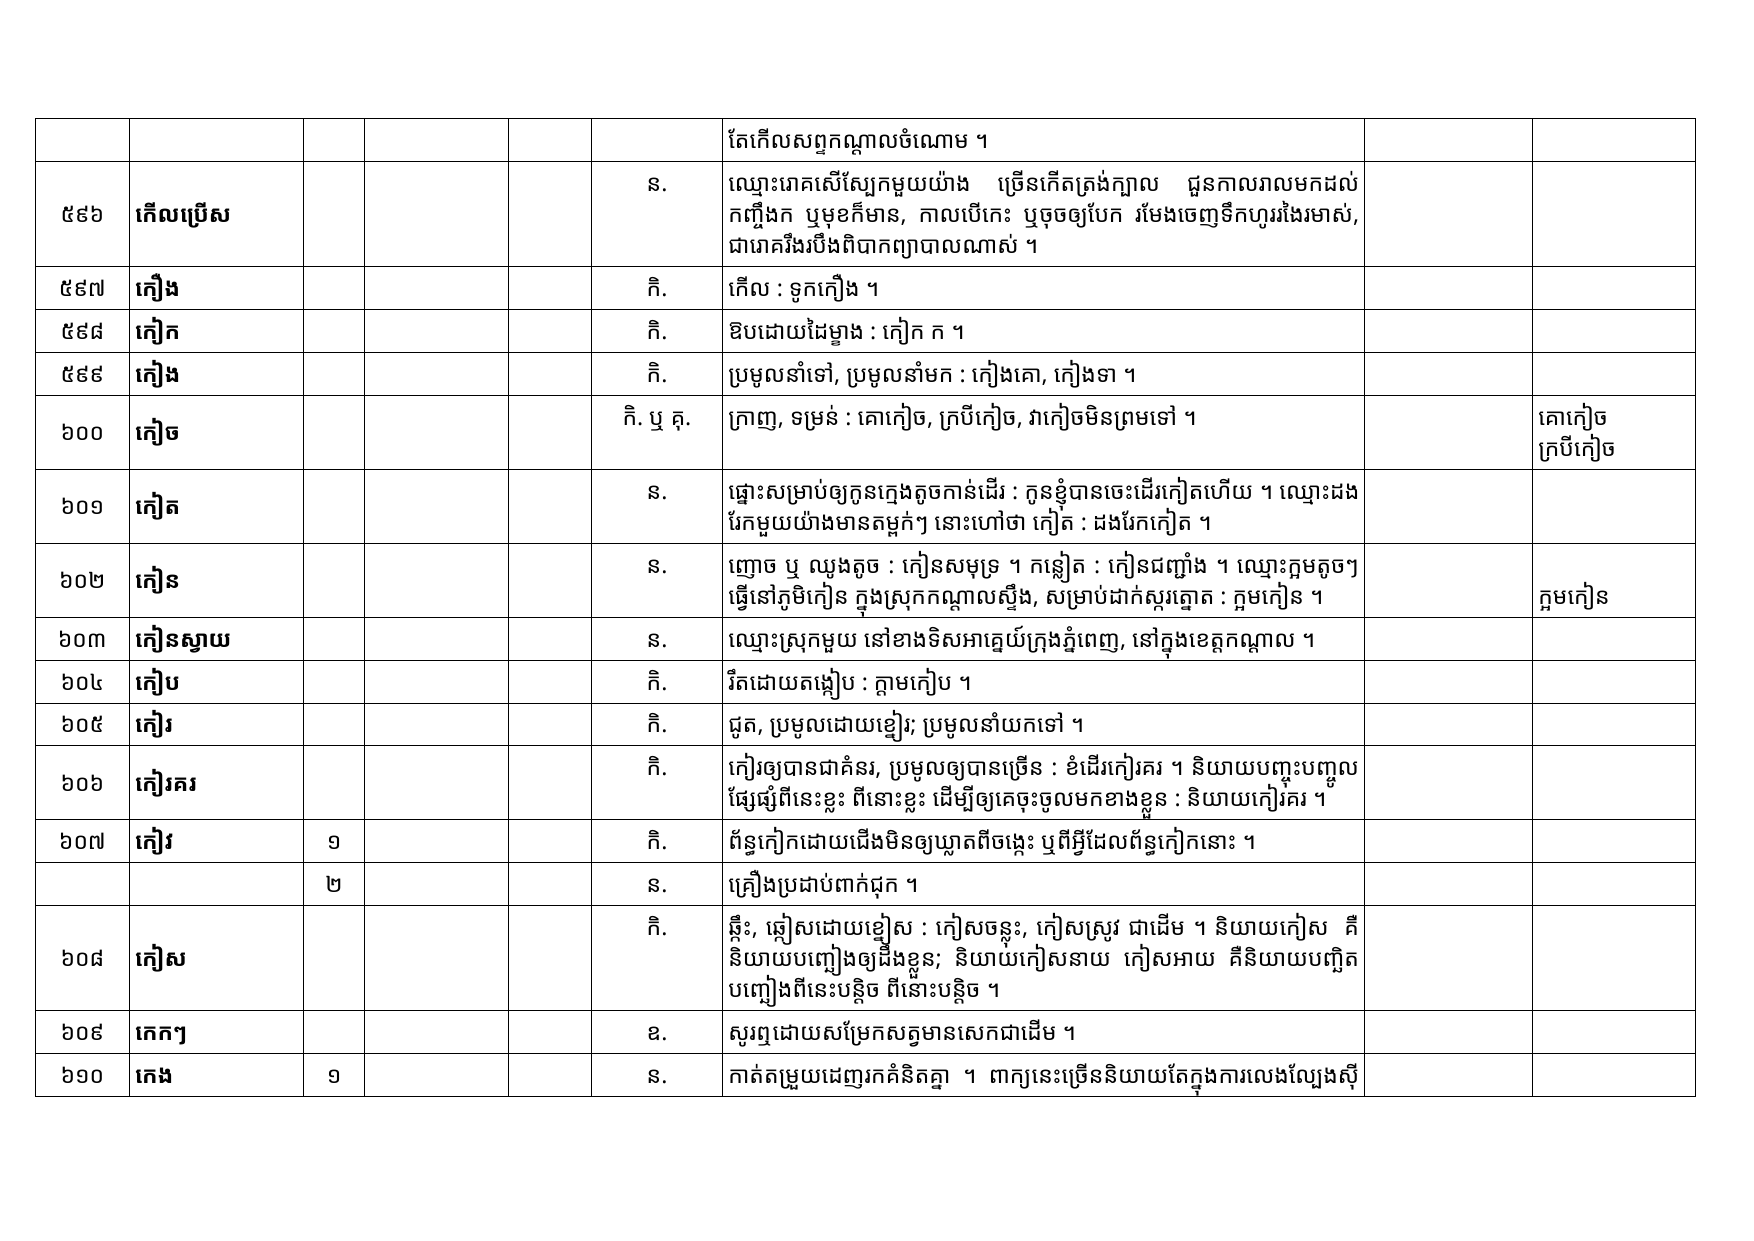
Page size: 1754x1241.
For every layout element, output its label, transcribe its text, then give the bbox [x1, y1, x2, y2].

table_cell ឧ. [592, 1011, 722, 1053]
table_cell កឿង [130, 267, 303, 309]
table_cell ន. [592, 618, 722, 660]
table_cell ឈ្មោះ​រោគ​សើ​ស្បែក​មួយ​យ៉ាង ច្រើន​កើត​ត្រង់​ក្បាល ជួន​កាល​រាល​មក​ដល់​កញ្ចឹង​ក ឬ​មុខ​ក៏​មាន, កាល​បើ​កេះ ឬ​ចុច​ឲ្យ​បែក រមែង​ចេញ​ទឹក​ហូរ​រងៃ​រមាស់, ជា​រោគ​រឹង​របឹង​ពិបាក​ព្យាបាល​ណាស់ ។ [723, 162, 1364, 266]
table_cell [1533, 746, 1695, 819]
table_cell កេង [130, 1054, 303, 1096]
table_cell ញោច ឬ ឈូង​តូច : កៀន​សមុទ្រ ។ កន្លៀត : កៀន​ជញ្ជាំង ។ ឈ្មោះ​ក្អម​តូច​ៗ ធ្វើ​នៅ​ភូមិ​កៀន ក្នុង​ស្រុក​កណ្ដាល​ស្ទឹង, សម្រាប់​ដាក់​ស្ករ​ត្នោត : ក្អម​កៀន ។ [723, 544, 1364, 617]
table_cell [1533, 661, 1695, 702]
table_cell [304, 906, 364, 1010]
table_cell ៦០៤ [36, 661, 129, 702]
table_cell ១ [304, 820, 364, 862]
table_cell [1533, 119, 1695, 161]
table_cell [509, 704, 591, 745]
table_cell គោ​កៀច ក្របី​កៀច [1533, 396, 1695, 469]
table_cell ៥៩៧ [36, 267, 129, 309]
table_cell [1533, 820, 1695, 862]
table_cell ៦០៥ [36, 704, 129, 745]
table_cell [509, 267, 591, 309]
table_cell ៥៩៦ [36, 162, 129, 266]
table_cell [1533, 906, 1695, 1010]
table_cell [365, 119, 508, 161]
table_cell កៀង [130, 353, 303, 395]
table_cell [509, 618, 591, 660]
table_cell [365, 618, 508, 660]
table_cell [304, 544, 364, 617]
table_cell ឆ្កឹះ, ឆ្កៀស​ដោយ​ខ្នៀស : កៀស​ចន្លុះ, កៀស​ស្រូវ ជាដើម ។ និយាយ​កៀស គឺ​និយាយ​បញ្ឆៀង​ឲ្យ​ដឹង​ខ្លួន; និយាយ​កៀស​នាយ កៀស​អាយ គឺ​និយាយ​បញ្ឆិត​បញ្ឆៀង​ពី​នេះ​បន្តិច ពី​នោះ​បន្តិច ។ [723, 906, 1364, 1010]
table_cell [509, 746, 591, 819]
table_cell សូរ​ឮ​ដោយ​សម្រែក​សត្វ​មាន​សេក​ជាដើម ។ [723, 1011, 1364, 1053]
table_cell កើល : ទូក​កឿង ។ [723, 267, 1364, 309]
table_cell [509, 906, 591, 1010]
table_cell [1533, 618, 1695, 660]
table_cell ជូត, ប្រមូល​ដោយ​ខ្នៀរ; ប្រមូល​នាំ​យក​ទៅ ។ [723, 704, 1364, 745]
table_cell [304, 746, 364, 819]
table_cell កេក​ៗ [130, 1011, 303, 1053]
table_cell [365, 863, 508, 905]
table_cell ៥៩៩ [36, 353, 129, 395]
table_cell [1533, 863, 1695, 905]
table_cell កៀនស្វាយ [130, 618, 303, 660]
table_cell កៀក [130, 310, 303, 352]
table_cell [1533, 353, 1695, 395]
table_cell កៀប [130, 661, 303, 702]
table_cell កិ. [592, 267, 722, 309]
table_cell [592, 119, 722, 161]
table_cell ផ្នោះ​សម្រាប់​ឲ្យ​កូន​ក្មេង​តូច​កាន់​ដើរ : កូន​ខ្ញុំ​បាន​ចេះ​ដើរ​កៀត​ហើយ ។ ឈ្មោះ​ដង​រែក​មួយ​យ៉ាង​មាន​តម្ពក់​ៗ នោះ​ហៅ​ថា កៀត : ដង​រែក​កៀត ។ [723, 470, 1364, 543]
table_cell កៀស [130, 906, 303, 1010]
table_cell កៀត [130, 470, 303, 543]
table_cell [304, 162, 364, 266]
table_cell [509, 470, 591, 543]
table_cell កៀវ [130, 820, 303, 862]
table_cell ២ [304, 863, 364, 905]
table_cell កើលប្រើស [130, 162, 303, 266]
table_cell [365, 267, 508, 309]
table_cell [1365, 310, 1532, 352]
table_cell [1533, 1011, 1695, 1053]
table_cell [509, 396, 591, 469]
table_cell [304, 310, 364, 352]
table_cell [365, 1011, 508, 1053]
table_cell [509, 1011, 591, 1053]
table_cell [365, 470, 508, 543]
table_cell [1365, 820, 1532, 862]
table_cell ១ [304, 1054, 364, 1096]
table_cell [1365, 704, 1532, 745]
table_cell [509, 119, 591, 161]
table_cell ៦០៨ [36, 906, 129, 1010]
table_cell [1365, 906, 1532, 1010]
table_cell ៦០២ [36, 544, 129, 617]
table_cell ប្រមូល​នាំ​ទៅ, ប្រមូល​នាំ​មក : កៀង​គោ, កៀង​ទា ។ [723, 353, 1364, 395]
table_cell កៀច [130, 396, 303, 469]
table_cell ន. [592, 162, 722, 266]
table_cell ក្អម​កៀន [1533, 544, 1695, 617]
table_cell ឈ្មោះ​ស្រុក​មួយ នៅ​ខាង​ទិស​អាគ្នេយ៍​ក្រុង​ភ្នំពេញ, នៅ​ក្នុង​ខេត្ត​កណ្ដាល ។ [723, 618, 1364, 660]
table_cell កៀរ​ឲ្យ​បាន​ជា​គំនរ, ប្រមូល​ឲ្យ​បាន​ច្រើន : ខំ​ដើរ​កៀរគរ ។ និយាយ​បញ្ចុះ​បញ្ចូល​ផ្សែផ្សំ​ពី​នេះ​ខ្លះ ពី​នោះ​ខ្លះ ដើម្បី​ឲ្យ​គេ​ចុះ​ចូល​មក​ខាង​ខ្លួន : និយាយ​កៀរគរ ។ [723, 746, 1364, 819]
table_cell [509, 310, 591, 352]
table_cell [130, 119, 303, 161]
table_cell [509, 661, 591, 702]
table_cell [1365, 746, 1532, 819]
table_cell [365, 162, 508, 266]
table_cell [509, 820, 591, 862]
table_cell ៦០៣ [36, 618, 129, 660]
table_cell ក្រាញ, ទម្រន់ : គោ​កៀច, ក្របី​កៀច, វា​កៀច​មិន​ព្រម​ទៅ ។ [723, 396, 1364, 469]
table_cell [36, 863, 129, 905]
table_cell ៦០៦ [36, 746, 129, 819]
table_cell ៦០០ [36, 396, 129, 469]
table_cell កៀរ [130, 704, 303, 745]
table_cell [304, 267, 364, 309]
table_cell កាត់​តម្រួយ​ដេញ​រក​គំនិត​គ្នា ។ ពាក្យ​នេះ​ច្រើន​និយាយ​តែ​ក្នុង​ការ​លេង​ល្បែង​ស៊ី​ [723, 1054, 1364, 1096]
table_cell កិ. [592, 820, 722, 862]
table_cell [1533, 310, 1695, 352]
table_cell [1365, 618, 1532, 660]
table_cell ៦១០ [36, 1054, 129, 1096]
table_cell [1365, 863, 1532, 905]
table_cell [1365, 1054, 1532, 1096]
table_cell [304, 618, 364, 660]
table_cell [365, 906, 508, 1010]
table_cell [365, 353, 508, 395]
table_cell [304, 704, 364, 745]
table_cell កិ. [592, 704, 722, 745]
table_cell [1533, 162, 1695, 266]
table_cell ព័ន្ធ​កៀក​ដោយ​ជើង​មិន​ឲ្យ​ឃ្លាត​ពី​ចង្កេះ ឬ​ពី​អ្វី​ដែល​ព័ន្ធ​កៀក​នោះ ។ [723, 820, 1364, 862]
table_cell [509, 1054, 591, 1096]
table_cell [304, 1011, 364, 1053]
table_cell [1365, 353, 1532, 395]
table_cell [1533, 704, 1695, 745]
table_cell [365, 310, 508, 352]
table_cell ន. [592, 544, 722, 617]
table_cell [365, 544, 508, 617]
table_cell ៦០១ [36, 470, 129, 543]
table_cell កៀន [130, 544, 303, 617]
table_cell គ្រឿង​ប្រដាប់​ពាក់​ជុក ។ [723, 863, 1364, 905]
table_cell ន. [592, 1054, 722, 1096]
table_cell [509, 162, 591, 266]
table_cell [365, 820, 508, 862]
table_cell កិ. [592, 353, 722, 395]
table_cell [365, 704, 508, 745]
table_cell [365, 1054, 508, 1096]
table_cell [304, 470, 364, 543]
table_cell ន. [592, 470, 722, 543]
table_cell ៦០៧ [36, 820, 129, 862]
table_cell [36, 119, 129, 161]
table_cell [1533, 1054, 1695, 1096]
table_cell [365, 661, 508, 702]
table_cell ឱប​ដោយ​ដៃ​ម្ខាង : កៀក ក ។ [723, 310, 1364, 352]
table_cell កិ. [592, 661, 722, 702]
table_cell [1533, 267, 1695, 309]
table_cell ៦០៩ [36, 1011, 129, 1053]
table_cell កិ. [592, 310, 722, 352]
table_cell [1365, 1011, 1532, 1053]
table_cell តែ​កើល​សព្ទ​កណ្ដាល​ចំណោម ។ [723, 119, 1364, 161]
table_cell កៀរគរ [130, 746, 303, 819]
table_cell [1365, 162, 1532, 266]
table_cell [1365, 267, 1532, 309]
table_cell [1365, 544, 1532, 617]
table_cell [509, 863, 591, 905]
table_cell [304, 396, 364, 469]
table_cell រឹត​ដោយ​តង្កៀប : ក្ដាម​កៀប ។ [723, 661, 1364, 702]
table_cell [1365, 470, 1532, 543]
table_cell [1365, 661, 1532, 702]
table_cell [304, 353, 364, 395]
table_cell ៥៩៨ [36, 310, 129, 352]
table_cell [130, 863, 303, 905]
table_cell [1365, 396, 1532, 469]
table_cell [365, 396, 508, 469]
table_cell កិ. [592, 906, 722, 1010]
table_cell [509, 353, 591, 395]
table_cell [304, 661, 364, 702]
table_cell [1533, 470, 1695, 543]
table_cell [1365, 119, 1532, 161]
table_cell ន. [592, 863, 722, 905]
table_cell [304, 119, 364, 161]
table_cell [365, 746, 508, 819]
table_cell កិ. [592, 746, 722, 819]
table_cell កិ. ឬ គុ. [592, 396, 722, 469]
table_cell [509, 544, 591, 617]
